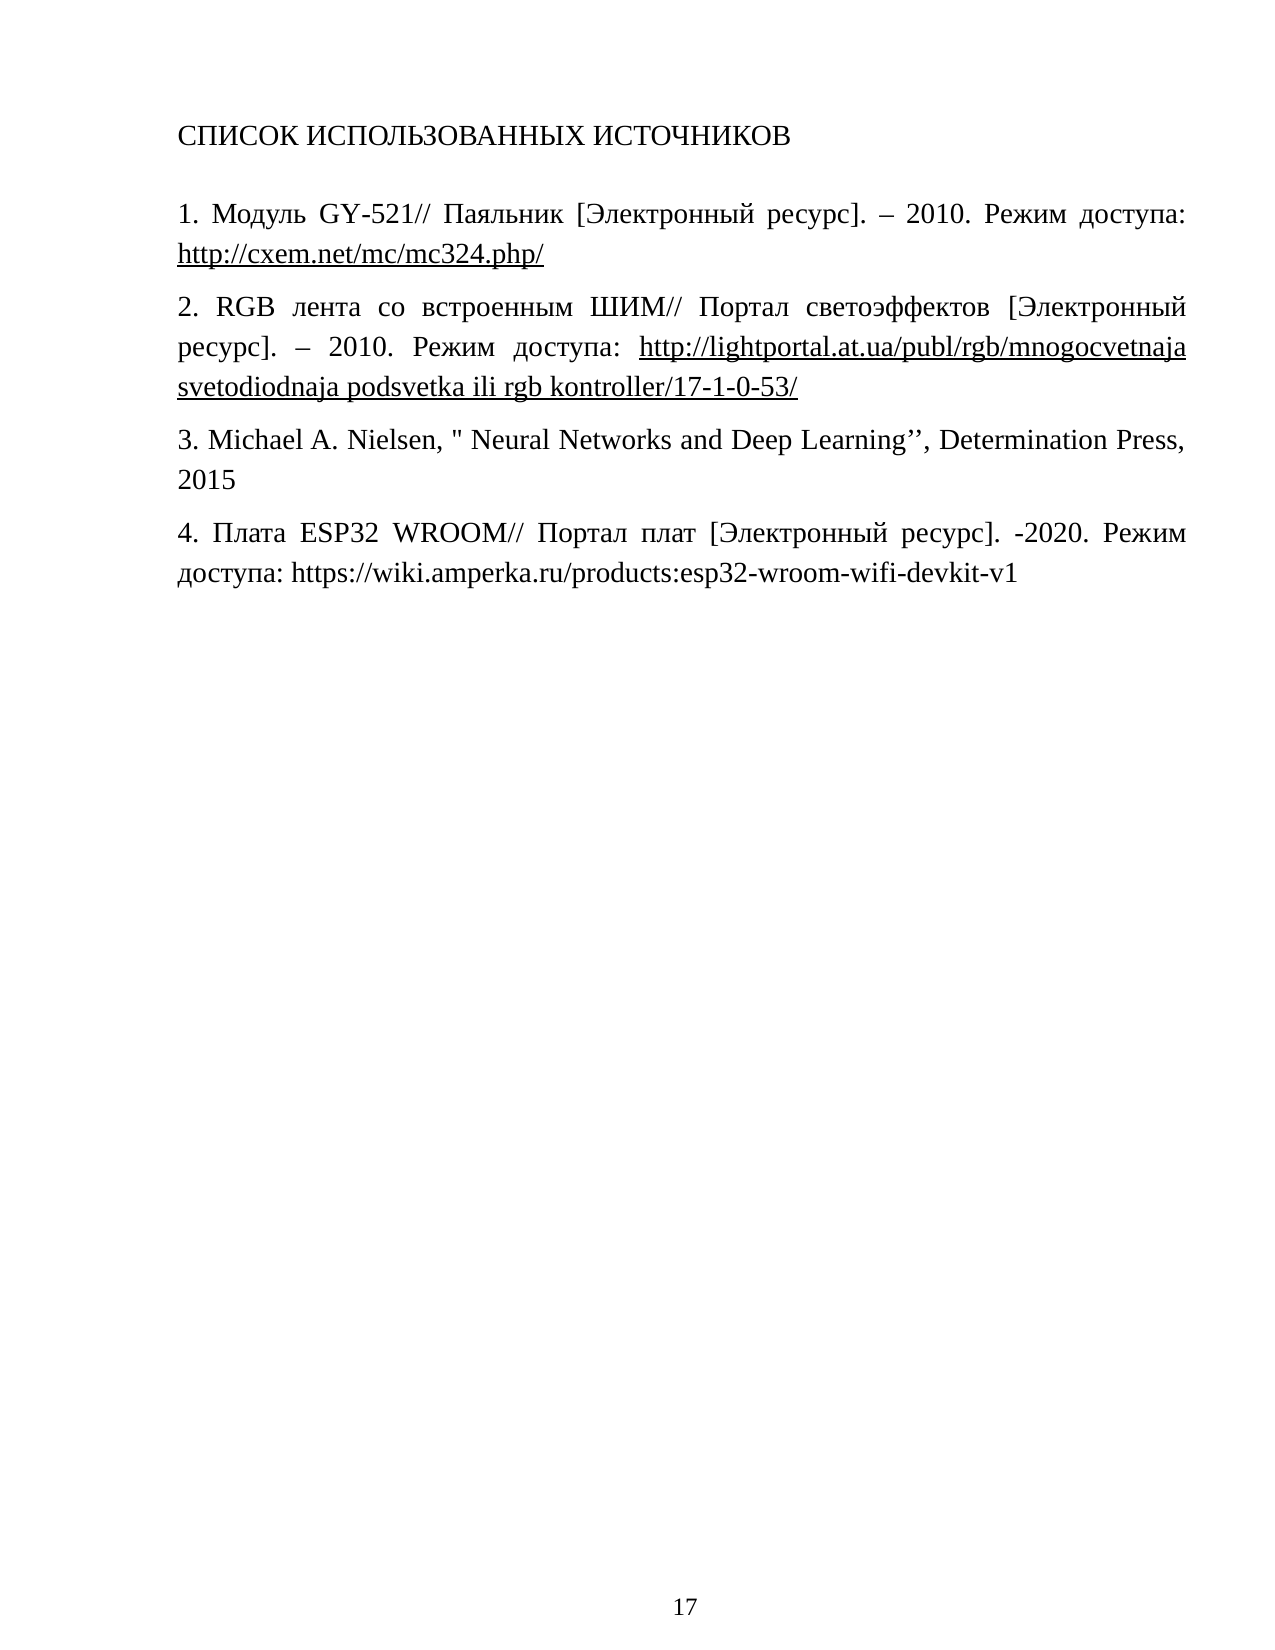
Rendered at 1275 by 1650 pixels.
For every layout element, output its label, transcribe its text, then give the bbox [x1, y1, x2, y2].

text СПИСОК ИСПОЛЬЗОВАННЫХ ИСТОЧНИКОВ [177, 118, 1186, 152]
text 1. Модуль GY-521// Паяльник [Электронный ресурс]. – 2010. Режим доступа: http://cxem.net/mc/mc324.php/ [177, 196, 1186, 269]
text 2. RGB лента со встроенным ШИМ// Портал светоэффектов [Электронный ресурс]. – 2010. Режим доступа: http://lightportal.at.ua/publ/rgb/mnogocvetnaja svetodiodnaja podsvetka ili rgb kontroller/17-1-0-53/ [177, 289, 1186, 403]
text 3. Michael A. Nielsen, '' Neural Networks and Deep Learning’’, Determination Press, 2015 [177, 422, 1186, 496]
text 4. Плата ESP32 WROOM// Портал плат [Электронный ресурс]. -2020. Режим доступа: https://wiki.amperka.ru/products:esp32-wroom-wifi-devkit-v1 [177, 515, 1186, 588]
